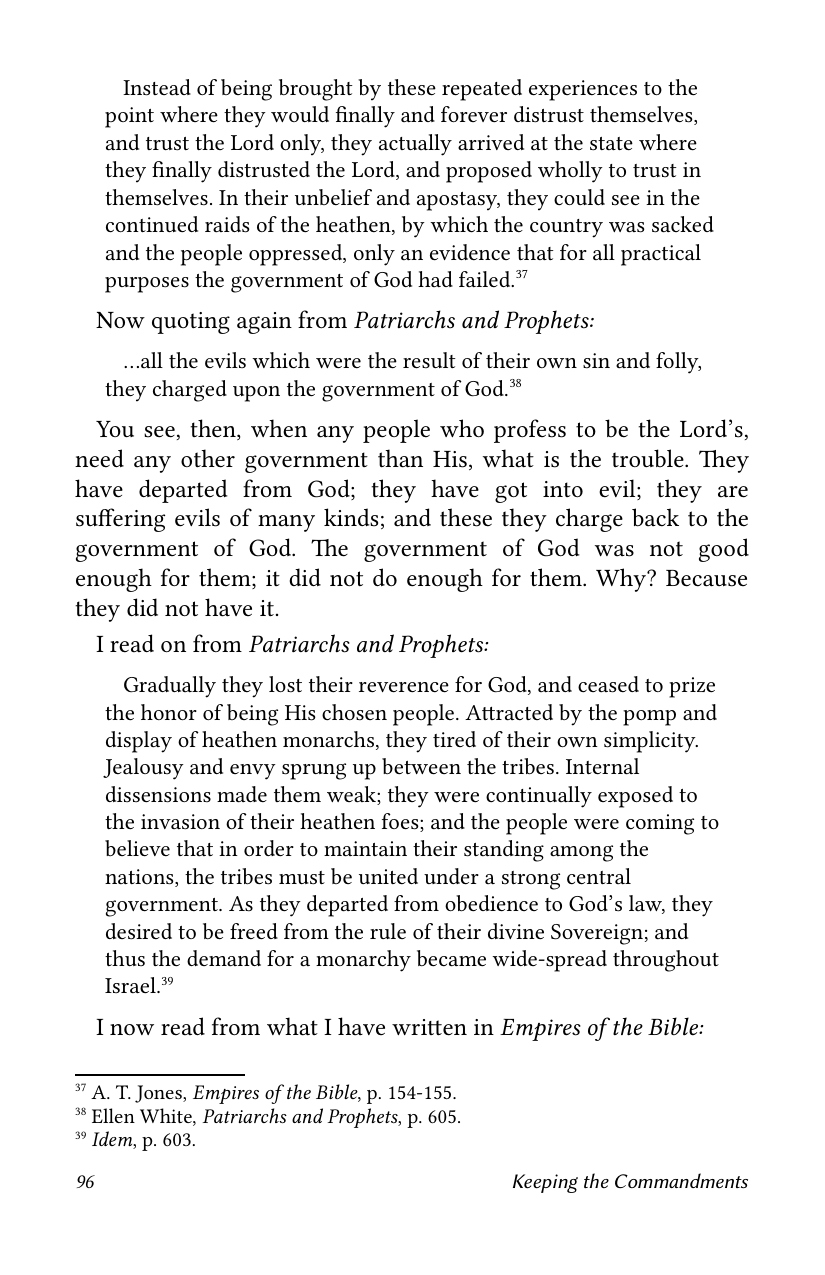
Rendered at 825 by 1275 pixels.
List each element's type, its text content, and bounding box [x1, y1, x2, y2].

text Gradually they lost their reverence for God, and ceased to prize the honor of being His chosen people. Attracted by the pomp and display of heathen monarchs, they tired of their own simplicity. Jealousy and envy sprung up between the tribes. Internal dissensions made them weak; they were continually exposed to the invasion of their heathen foes; and the people were coming to believe that in order to maintain their standing among the nations, the tribes must be united under a strong central government. As they departed from obedience to God’s law, they desired to be freed from the rule of their divine Sovereign; and thus the demand for a monarchy became wide-spread throughout Israel. [105, 672, 720, 999]
text You see, then, when any people who profess to be the Lord’s, need any other government than His, what is the trouble. They have departed from God; they have got into evil; they are suffering evils of many kinds; and these they charge back to the government of God. The government of God was not good enough for them; it did not do enough for them. Why? Because they did not have it. [75, 415, 750, 623]
text ...all the evils which were the result of their own sin and folly, they charged upon the government of God. [105, 348, 720, 402]
text I now read from what I have written in Empires of the Bible: [75, 1013, 750, 1041]
text Now quoting again from Patriarchs and Prophets: [75, 306, 750, 335]
text A. T. Jones, Empires of the Bible, p. 154-155. [75, 1081, 750, 1104]
text Instead of being brought by these repeated experiences to the point where they would finally and forever distrust themselves, and trust the Lord only, they actually arrived at the state where they finally distrusted the Lord, and proposed wholly to trust in themselves. In their unbelief and apostasy, they could see in the continued raids of the heathen, by which the country was sacked and the people oppressed, only an evidence that for all practical purposes the government of God had failed. [105, 75, 720, 293]
text I read on from Patriarchs and Prophets: [75, 630, 750, 659]
text Idem, p. 603. [75, 1128, 750, 1152]
text Ellen White, Patriarchs and Prophets, p. 605. [75, 1104, 750, 1128]
